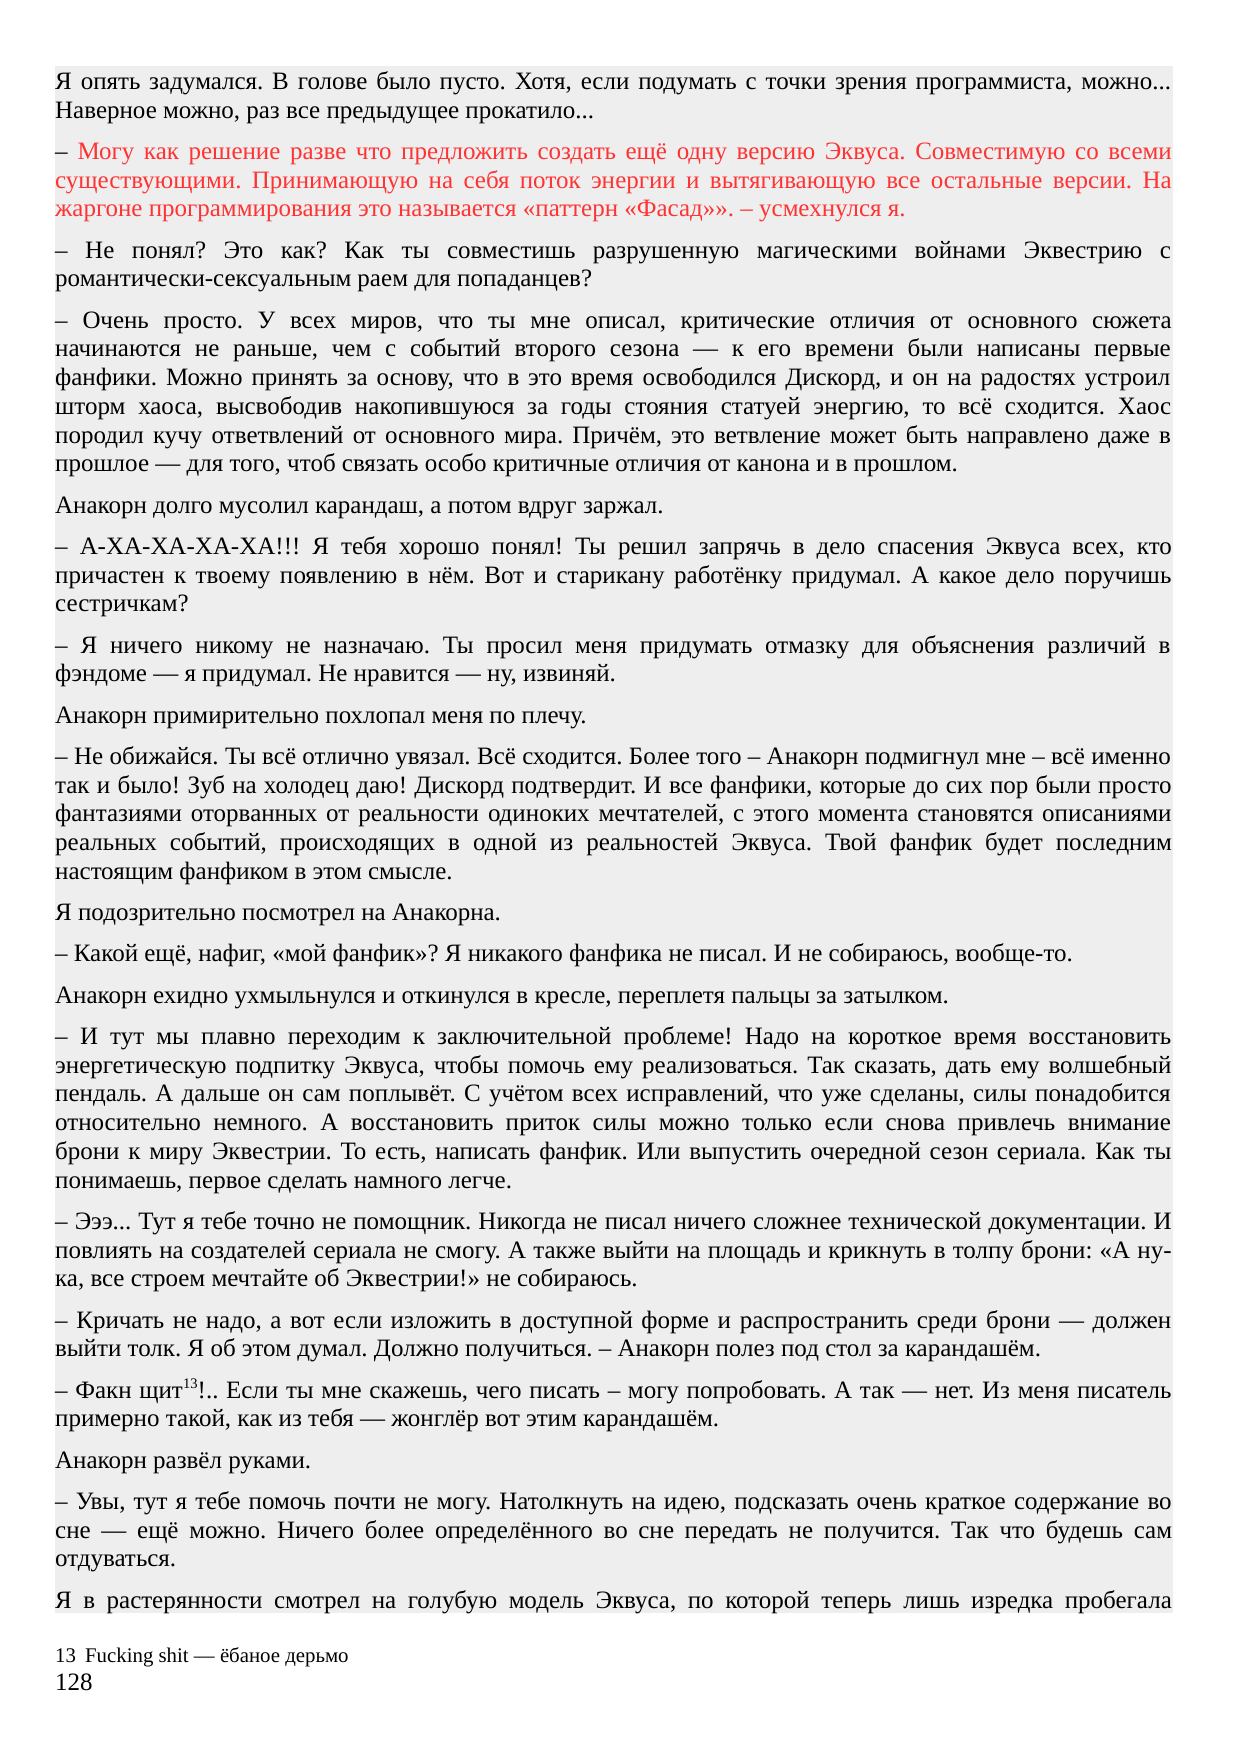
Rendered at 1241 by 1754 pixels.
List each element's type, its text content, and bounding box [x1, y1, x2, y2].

text Я опять задумался. В голове было пусто. Хотя, если подумать с точки зрения программиста, можно... Наверное можно, раз все предыдущее прокатило... [55, 66, 1173, 123]
text – Не обижайся. Ты всё отлично увязал. Всё сходится. Более того – Анакорн подмигнул мне – всё именно так и было! Зуб на холодец даю! Дискорд подтвердит. И все фанфики, которые до сих пор были просто фантазиями оторванных от реальности одиноких мечтателей, с этого момента становятся описаниями реальных событий, происходящих в одной из реальностей Эквуса. Твой фанфик будет последним настоящим фанфиком в этом смысле. [55, 741, 1173, 885]
text – Эээ... Тут я тебе точно не помощник. Никогда не писал ничего сложнее технической документации. И повлиять на создателей сериала не смогу. А также выйти на площадь и крикнуть в толпу брони: «А ну-ка, все строем мечтайте об Эквестрии!» не собираюсь. [55, 1206, 1173, 1292]
text – Очень просто. У всех миров, что ты мне описал, критические отличия от основного сюжета начинаются не раньше, чем с событий второго сезона — к его времени были написаны первые фанфики. Можно принять за основу, что в это время освободился Дискорд, и он на радостях устроил шторм хаоса, высвободив накопившуюся за годы стояния статуей энергию, то всё сходится. Хаос породил кучу ответвлений от основного мира. Причём, это ветвление может быть направлено даже в прошлое — для того, чтоб связать особо критичные отличия от канона и в прошлом. [55, 305, 1173, 477]
text Fucking shit — ёбаное дерьмо [55, 1642, 1173, 1667]
text – Факн щит!.. Если ты мне скажешь, чего писать – могу попробовать. А так — нет. Из меня писатель примерно такой, как из тебя — жонглёр вот этим карандашём. [55, 1375, 1173, 1432]
text – Увы, тут я тебе помочь почти не могу. Натолкнуть на идею, подсказать очень краткое содержание во сне — ещё можно. Ничего более определённого во сне передать не получится. Так что будешь сам отдуваться. [55, 1486, 1173, 1572]
text – Я ничего никому не назначаю. Ты просил меня придумать отмазку для объяснения различий в фэндоме — я придумал. Не нравится — ну, извиняй. [55, 630, 1173, 687]
text Анакорн развёл руками. [55, 1445, 1173, 1473]
text Я в растерянности смотрел на голубую модель Эквуса, по которой теперь лишь изредка пробегала [55, 1585, 1173, 1613]
text – Могу как решение разве что предложить создать ещё одну версию Эквуса. Совместимую со всеми существующими. Принимающую на себя поток энергии и вытягивающую все остальные версии. На жаргоне программирования это называется «паттерн «Фасад»». – усмехнулся я. [55, 136, 1173, 222]
text – А-ХА-ХА-ХА-ХА!!! Я тебя хорошо понял! Ты решил запрячь в дело спасения Эквуса всех, кто причастен к твоему появлению в нём. Вот и старикану работёнку придумал. А какое дело поручишь сестричкам? [55, 531, 1173, 617]
text – Какой ещё, нафиг, «мой фанфик»? Я никакого фанфика не писал. И не собираюсь, вообще-то. [55, 938, 1173, 967]
text Анакорн долго мусолил карандаш, а потом вдруг заржал. [55, 490, 1173, 518]
text – Кричать не надо, а вот если изложить в доступной форме и распространить среди брони — должен выйти толк. Я об этом думал. Должно получиться. – Анакорн полез под стол за карандашём. [55, 1305, 1173, 1362]
text Я подозрительно посмотрел на Анакорна. [55, 897, 1173, 926]
text Анакорн примирительно похлопал меня по плечу. [55, 700, 1173, 728]
text Анакорн ехидно ухмыльнулся и откинулся в кресле, переплетя пальцы за затылком. [55, 980, 1173, 1008]
text – Не понял? Это как? Как ты совместишь разрушенную магическими войнами Эквестрию с романтически-сексуальным раем для попаданцев? [55, 235, 1173, 292]
text – И тут мы плавно переходим к заключительной проблеме! Надо на короткое время восстановить энергетическую подпитку Эквуса, чтобы помочь ему реализоваться. Так сказать, дать ему волшебный пендаль. А дальше он сам поплывёт. С учётом всех исправлений, что уже сделаны, силы понадобится относительно немного. А восстановить приток силы можно только если снова привлечь внимание брони к миру Эквестрии. То есть, написать фанфик. Или выпустить очередной сезон сериала. Как ты понимаешь, первое сделать намного легче. [55, 1021, 1173, 1193]
